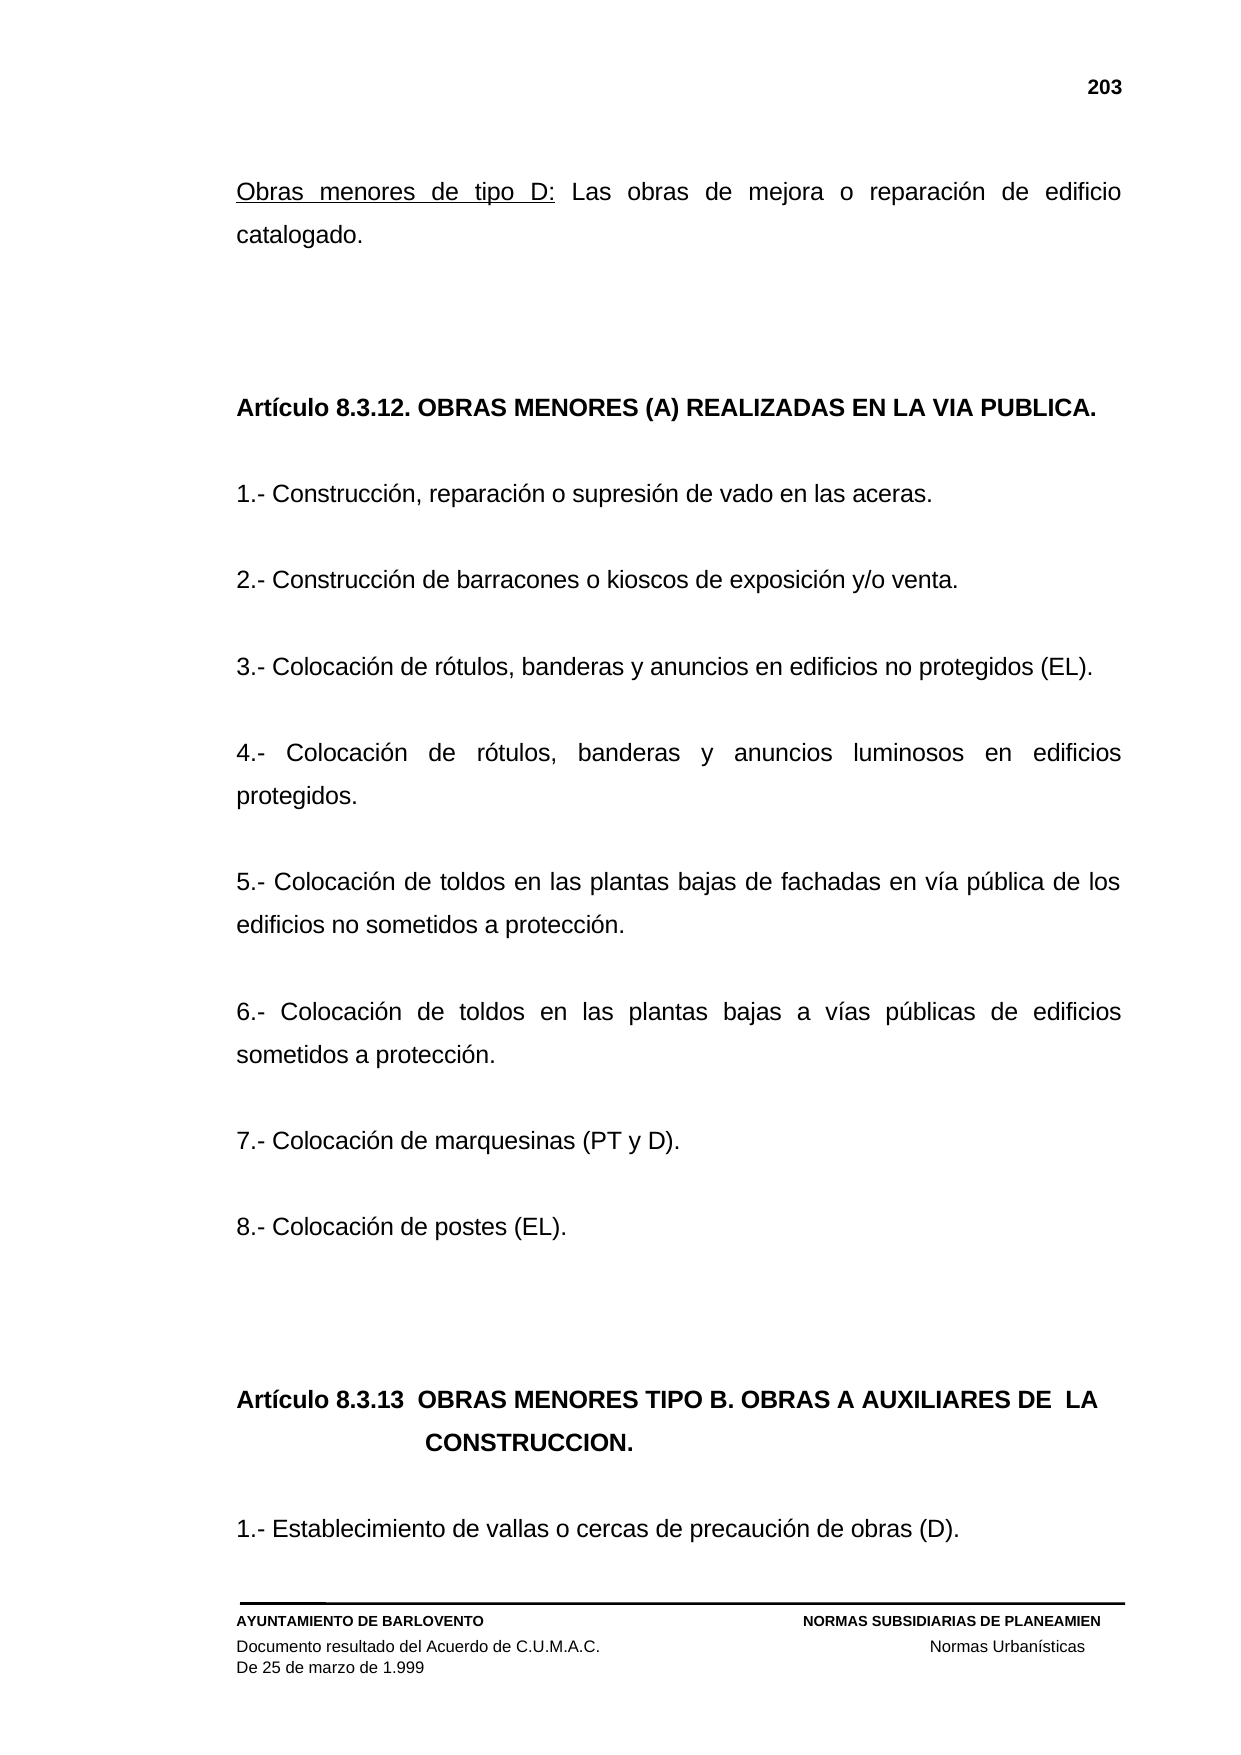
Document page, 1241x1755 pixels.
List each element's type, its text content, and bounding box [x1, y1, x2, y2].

text Artículo 8.3.13 OBRAS MENORES TIPO B. OBRAS A AUXILIARES DE LA [236, 1385, 1122, 1413]
text 1.‑ Construcción, reparación o supresión de vado en las aceras. [236, 479, 1122, 508]
text Artículo 8.3.12. OBRAS MENORES (A) REALIZADAS EN LA VIA PUBLICA. [236, 393, 1122, 422]
text 1.‑ Establecimiento de vallas o cercas de precaución de obras (D). [236, 1514, 1122, 1543]
text CONSTRUCCION. [236, 1428, 1122, 1457]
text Obras menores de tipo D: Las obras de mejora o reparación de edificio catalogado. [236, 177, 1122, 249]
text 8.‑ Colocación de postes (EL). [236, 1212, 1122, 1241]
text 7.‑ Colocación de marquesinas (PT y D). [236, 1126, 1122, 1155]
text 4.‑ Colocación de rótulos, banderas y anuncios luminosos en edificios protegidos. [236, 738, 1122, 810]
text 2.‑ Construcción de barracones o kioscos de exposición y/o venta. [236, 565, 1122, 594]
text 5.‑ Colocación de toldos en las plantas bajas de fachadas en vía pública de los edificios no sometidos a protección. [236, 867, 1122, 939]
text 3.‑ Colocación de rótulos, banderas y anuncios en edificios no protegidos (EL). [236, 652, 1122, 680]
text 6.‑ Colocación de toldos en las plantas bajas a vías públicas de edificios sometidos a protección. [236, 997, 1122, 1068]
